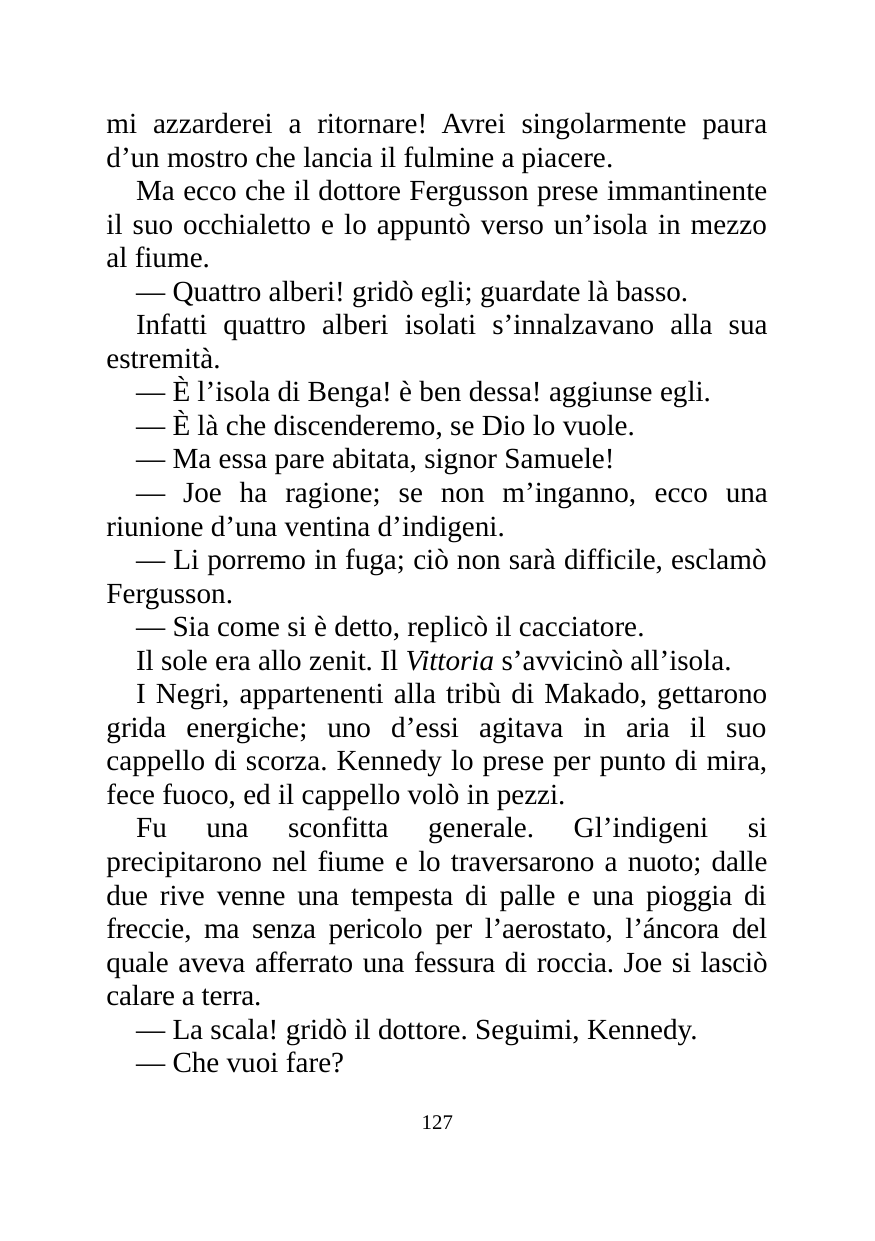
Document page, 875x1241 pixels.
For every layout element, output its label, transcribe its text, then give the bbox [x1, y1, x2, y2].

text Ma ecco che il dottore Fergusson prese immantinente il suo occhialetto e lo appuntò verso un’isola in mezzo al fiume. [106, 173, 768, 274]
text — È l’isola di Benga! è ben dessa! aggiunse egli. [106, 374, 768, 408]
text — La scala! gridò il dottore. Seguimi, Kennedy. [106, 1012, 768, 1045]
text — Che vuoi fare? [106, 1045, 768, 1079]
text mi azzarderei a ritornare! Avrei singolarmente paura d’un mostro che lancia il fulmine a piacere. [106, 106, 768, 173]
text — Quattro alberi! gridò egli; guardate là basso. [106, 274, 768, 307]
text — Li porremo in fuga; ciò non sarà difficile, esclamò Fergusson. [106, 542, 768, 609]
text — È là che discenderemo, se Dio lo vuole. [106, 408, 768, 442]
text — Sia come si è detto, replicò il cacciatore. [106, 609, 768, 643]
text I Negri, appartenenti alla tribù di Makado, gettarono grida energiche; uno d’essi agitava in aria il suo cappello di scorza. Kennedy lo prese per punto di mira, fece fuoco, ed il cappello volò in pezzi. [106, 676, 768, 811]
text — Ma essa pare abitata, signor Samuele! [106, 442, 768, 475]
text Fu una sconfitta generale. Gl’indigeni si precipitarono nel fiume e lo traversarono a nuoto; dalle due rive venne una tempesta di palle e una pioggia di freccie, ma senza pericolo per l’aerostato, l’áncora del quale aveva afferrato una fessura di roccia. Joe si lasciò calare a terra. [106, 811, 768, 1012]
text Infatti quattro alberi isolati s’innalzavano alla sua estremità. [106, 307, 768, 374]
text Il sole era allo zenit. Il Vittoria s’avvicinò all’isola. [106, 643, 768, 676]
text — Joe ha ragione; se non m’inganno, ecco una riunione d’una ventina d’indigeni. [106, 475, 768, 542]
